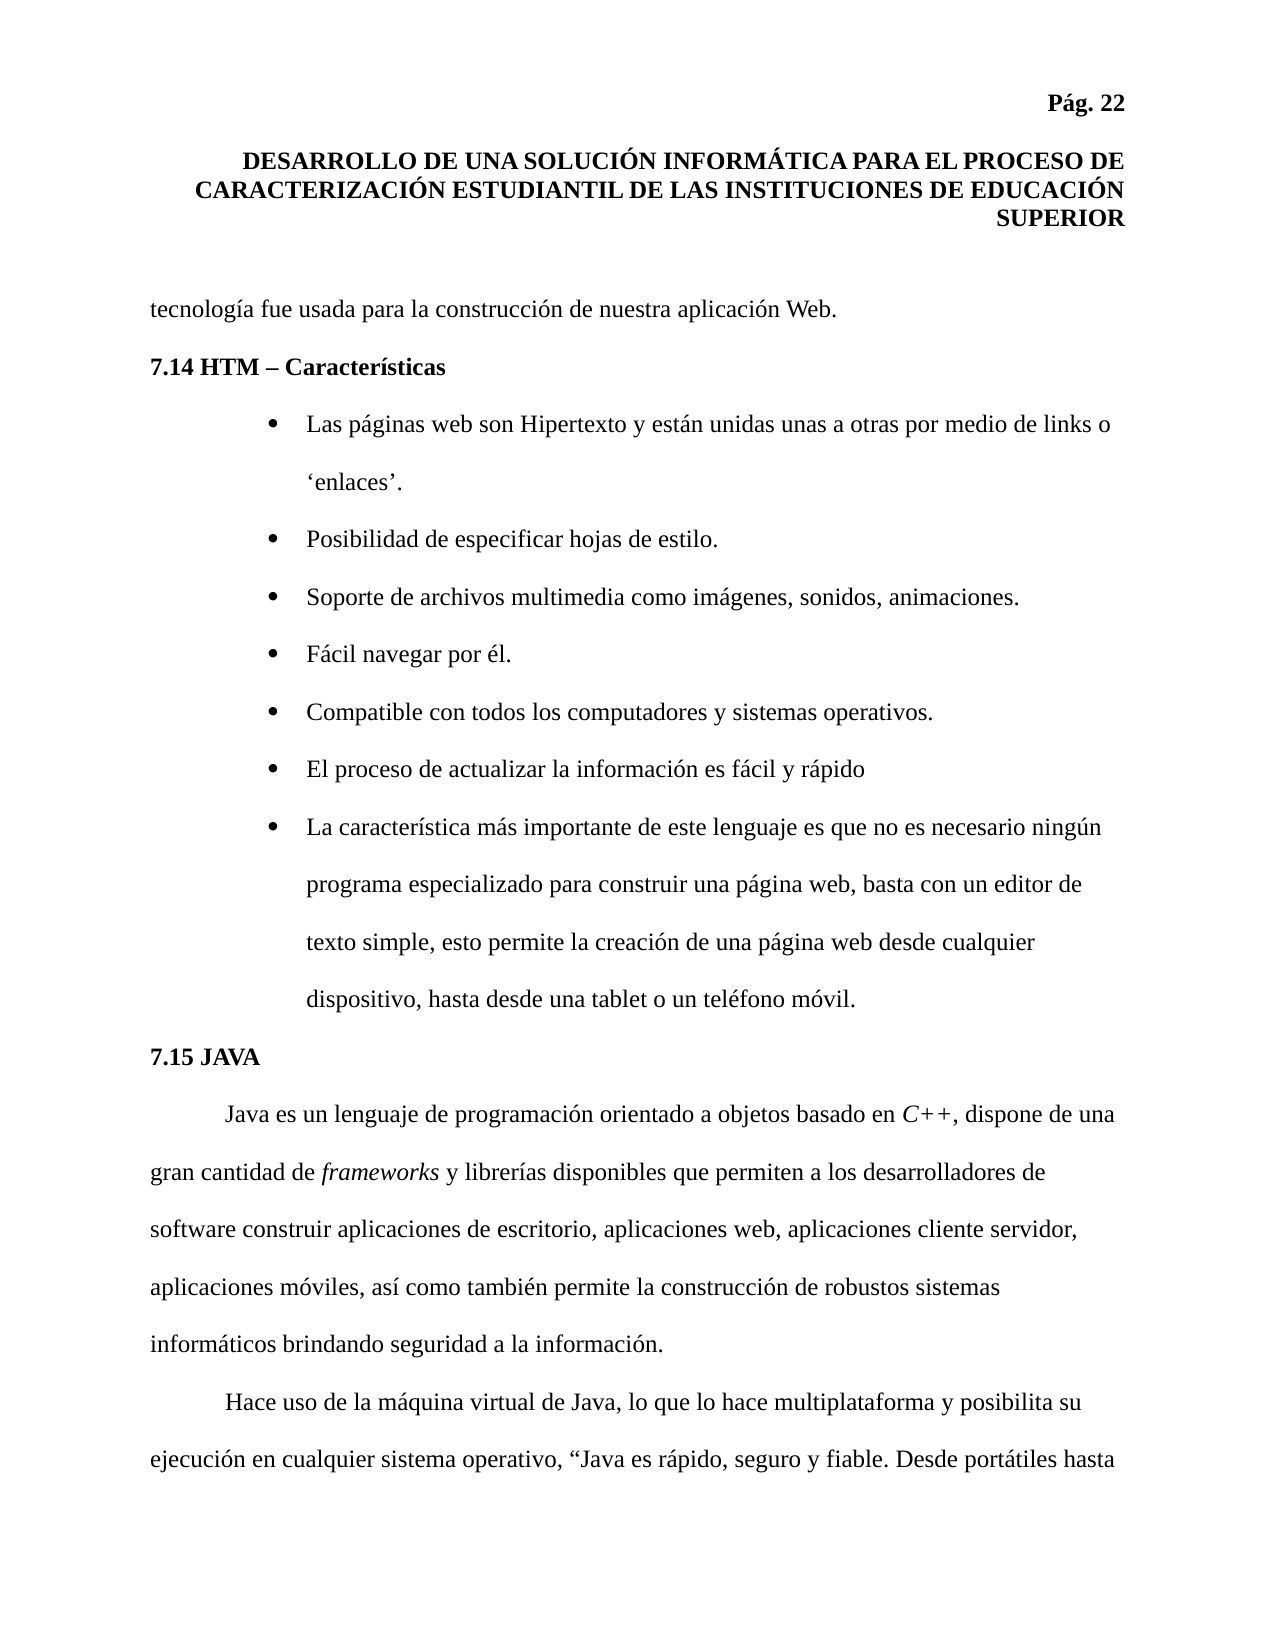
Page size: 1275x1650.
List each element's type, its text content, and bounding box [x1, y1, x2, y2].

subtitle 7.15 JAVA [150, 1042, 1125, 1071]
list Compatible con todos los computadores y sistemas operativos. [269, 697, 1125, 726]
list Soporte de archivos multimedia como imágenes, sonidos, animaciones. [269, 582, 1125, 611]
list Fácil navegar por él. [269, 639, 1125, 668]
text tecnología fue usada para la construcción de nuestra aplicación Web. [150, 294, 1125, 323]
list La característica más importante de este lenguaje es que no es necesario ningún programa especializado para construir una página web, basta con un editor de texto simple, esto permite la creación de una página web desde cualquier dispositivo, hasta desde una tablet o un teléfono móvil. [269, 812, 1125, 1013]
text Hace uso de la máquina virtual de Java, lo que lo hace multiplataforma y posibilita su ejecución en cualquier sistema operativo, “Java es rápido, seguro y fiable. Desde portátiles hasta [150, 1387, 1125, 1473]
list Posibilidad de especificar hojas de estilo. [269, 524, 1125, 553]
list El proceso de actualizar la información es fácil y rápido [269, 754, 1125, 783]
subtitle 7.14 HTM – Características [150, 352, 1125, 381]
list Las páginas web son Hipertexto y están unidas unas a otras por medio de links o ‘enlaces’. [269, 409, 1125, 496]
text Java es un lenguaje de programación orientado a objetos basado en C++, dispone de una gran cantidad de frameworks y librerías disponibles que permiten a los desarrolladores de software construir aplicaciones de escritorio, aplicaciones web, aplicaciones cliente servidor, aplicaciones móviles, así como también permite la construcción de robustos sistemas informáticos brindando seguridad a la información. [150, 1099, 1125, 1358]
